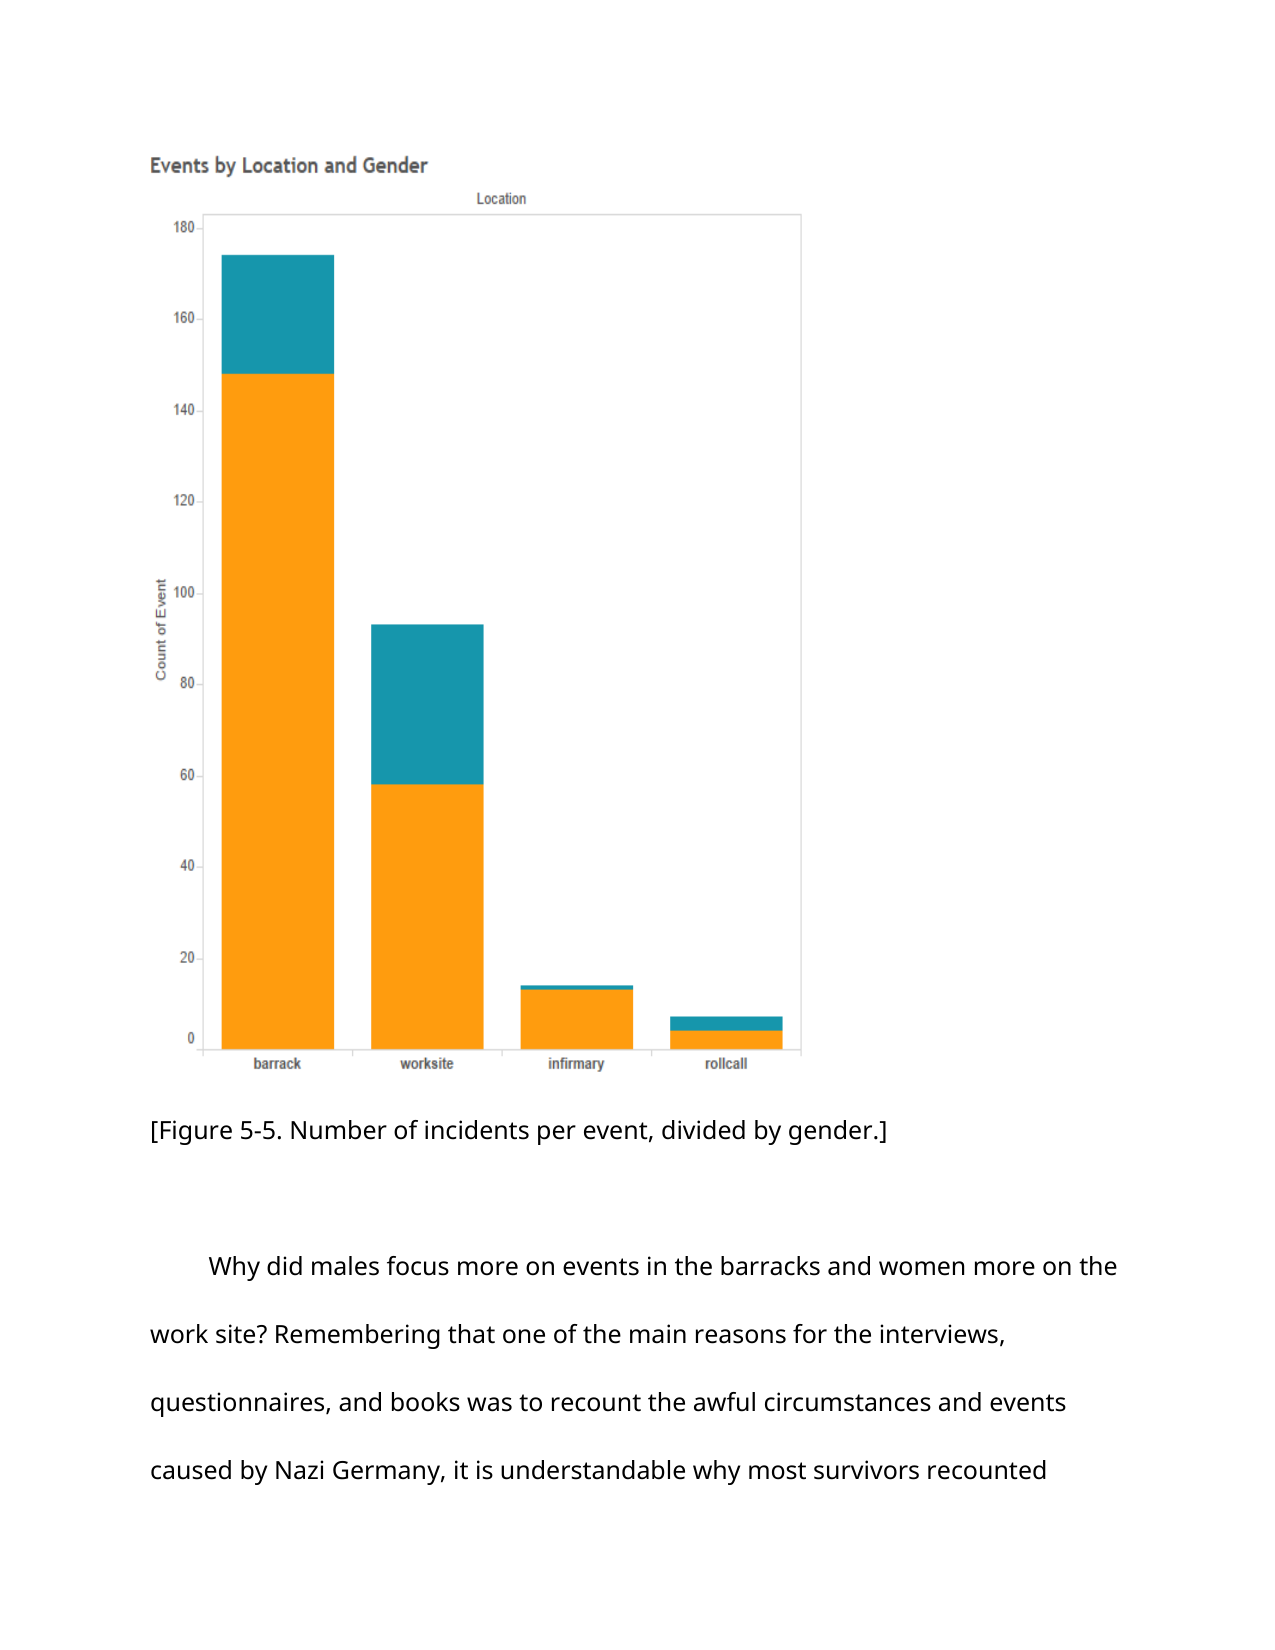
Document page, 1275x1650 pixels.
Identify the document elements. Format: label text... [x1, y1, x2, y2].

text Why did males focus more on events in the barracks and women more on the work site? Remembering that one of the main reasons for the interviews, questionnaires, and books was to recount the awful circumstances and events caused by Nazi Germany, it is understandable why most survivors recounted [150, 1249, 1125, 1487]
picture [150, 150, 803, 1079]
text [Figure 5-5. Number of incidents per event, divided by gender.] [150, 1112, 1125, 1146]
